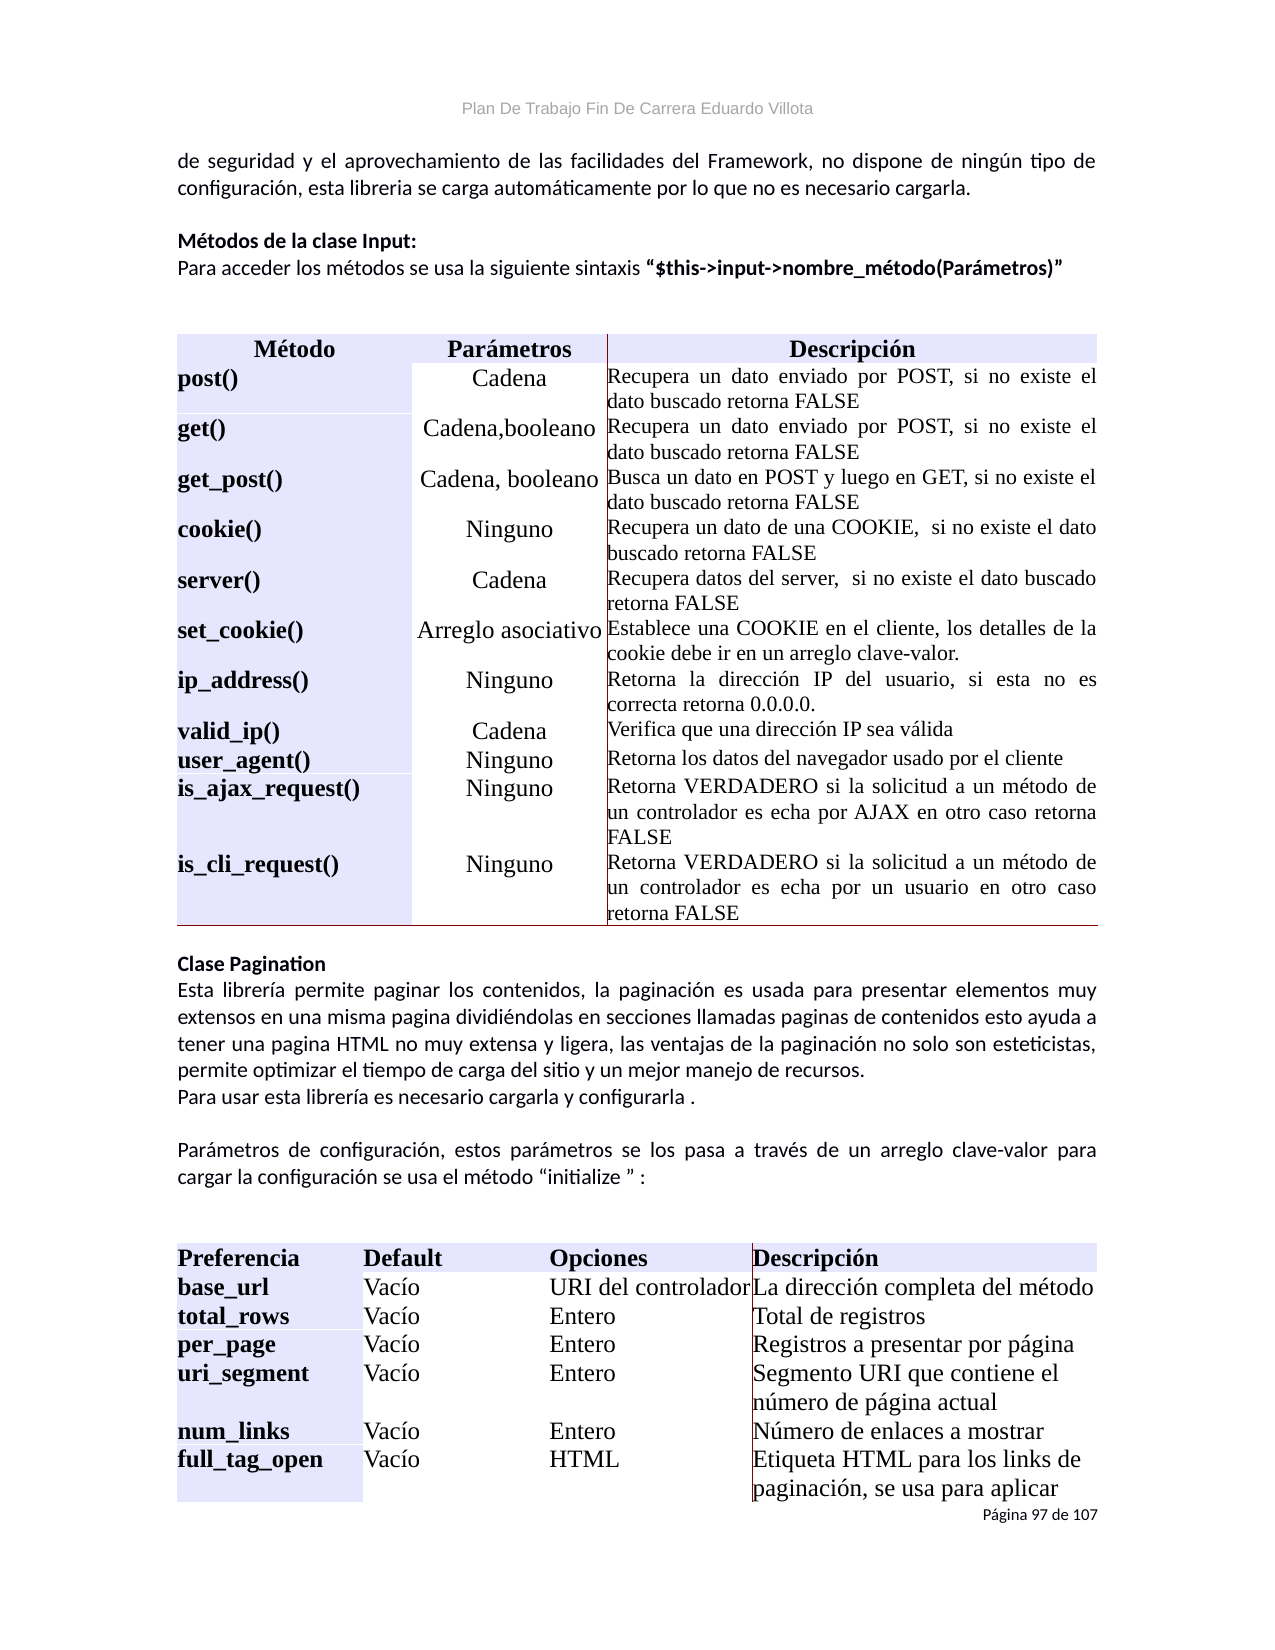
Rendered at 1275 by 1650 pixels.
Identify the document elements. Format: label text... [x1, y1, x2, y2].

table_header Descripción [753, 1243, 1097, 1272]
table_header Descripción [608, 334, 1097, 363]
table_cell valid_ip() [177, 716, 412, 745]
table_cell Recupera un dato enviado por POST, si no existe el dato buscado retorna FALSE [608, 414, 1097, 464]
text Parámetros de configuración, estos parámetros se los pasa a través de un arreglo clave-valor para cargar la configuración se usa el método “initialize ” : [177, 1137, 1098, 1190]
table_cell Ninguno [412, 745, 607, 773]
table_cell Registros a presentar por página [753, 1330, 1097, 1358]
table_cell base_url [177, 1272, 363, 1301]
table_cell Vacío [363, 1358, 549, 1416]
table_cell Entero [549, 1358, 752, 1416]
table_cell Cadena [412, 363, 607, 413]
table_cell get() [177, 414, 412, 464]
table_cell Vacío [363, 1301, 549, 1329]
table_cell Retorna la dirección IP del usuario, si esta no es correcta retorna 0.0.0.0. [608, 666, 1097, 716]
table_cell Cadena [412, 565, 607, 615]
table_cell total_rows [177, 1301, 363, 1329]
text de seguridad y el aprovechamiento de las facilidades del Framework, no dispone de ningún tipo de configuración, esta libreria se carga automáticamente por lo que no es necesario cargarla. [177, 148, 1098, 201]
table_cell post() [177, 363, 412, 413]
table_cell set_cookie() [177, 615, 412, 666]
table_header Opciones [549, 1243, 752, 1272]
table_cell Etiqueta HTML para los links de paginación, se usa para aplicar [753, 1445, 1097, 1502]
table_cell Retorna VERDADERO si la solicitud a un método de un controlador es echa por AJAX en otro caso retorna FALSE [608, 774, 1097, 849]
table_cell Vacío [363, 1330, 549, 1358]
table_cell is_ajax_request() [177, 774, 412, 849]
table_cell Cadena,booleano [412, 414, 607, 464]
table_cell server() [177, 565, 412, 615]
text Para acceder los métodos se usa la siguiente sintaxis “$this->input->nombre_método(Parámetros)” [177, 254, 1098, 281]
table_cell Recupera datos del server, si no existe el dato buscado retorna FALSE [608, 565, 1097, 615]
table_cell ip_address() [177, 666, 412, 716]
table_cell Establece una COOKIE en el cliente, los detalles de la cookie debe ir en un arreglo clave-valor. [608, 615, 1097, 666]
table_cell is_cli_request() [177, 849, 412, 925]
table_cell per_page [177, 1330, 363, 1358]
table_cell Vacío [363, 1272, 549, 1301]
table_cell Total de registros [753, 1301, 1097, 1329]
table_cell cookie() [177, 514, 412, 565]
table_cell uri_segment [177, 1358, 363, 1416]
table_cell Vacío [363, 1445, 549, 1502]
table_cell Ninguno [412, 514, 607, 565]
table_cell Ninguno [412, 774, 607, 849]
table_cell Ninguno [412, 849, 607, 925]
table_header Método [177, 334, 412, 363]
table_cell full_tag_open [177, 1445, 363, 1502]
table_cell Segmento URI que contiene el número de página actual [753, 1358, 1097, 1416]
text Esta librería permite paginar los contenidos, la paginación es usada para presentar elementos muy extensos en una misma pagina dividiéndolas en secciones llamadas paginas de contenidos esto ayuda a tener una pagina HTML no muy extensa y ligera, las ventajas de la paginación no solo son esteticistas, permite optimizar el tiempo de carga del sitio y un mejor manejo de recursos. [177, 977, 1098, 1083]
table_cell Vacío [363, 1416, 549, 1444]
table_cell num_links [177, 1416, 363, 1444]
table_header Parámetros [412, 334, 607, 363]
text Para usar esta librería es necesario cargarla y configurarla . [177, 1083, 1098, 1110]
table_cell Número de enlaces a mostrar [753, 1416, 1097, 1444]
table_cell Busca un dato en POST y luego en GET, si no existe el dato buscado retorna FALSE [608, 464, 1097, 514]
table_cell Retorna VERDADERO si la solicitud a un método de un controlador es echa por un usuario en otro caso retorna FALSE [608, 849, 1097, 925]
table_cell HTML [549, 1445, 752, 1502]
table_cell Arreglo asociativo [412, 615, 607, 666]
table_cell Cadena, booleano [412, 464, 607, 514]
table_cell Recupera un dato de una COOKIE, si no existe el dato buscado retorna FALSE [608, 514, 1097, 565]
table_cell La dirección completa del método [753, 1272, 1097, 1301]
table_cell Recupera un dato enviado por POST, si no existe el dato buscado retorna FALSE [608, 363, 1097, 413]
text Métodos de la clase Input: [177, 228, 1098, 254]
table_cell Verifica que una dirección IP sea válida [608, 716, 1097, 745]
table_cell URI del controlador [549, 1272, 752, 1301]
table_cell Entero [549, 1416, 752, 1444]
table_header Preferencia [177, 1243, 363, 1272]
table_header Default [363, 1243, 549, 1272]
table_cell user_agent() [177, 745, 412, 773]
table_cell Cadena [412, 716, 607, 745]
table_cell Retorna los datos del navegador usado por el cliente [608, 745, 1097, 773]
table_cell Ninguno [412, 666, 607, 716]
table_cell Entero [549, 1330, 752, 1358]
text Clase Pagination [177, 950, 1098, 977]
table_cell get_post() [177, 464, 412, 514]
table_cell Entero [549, 1301, 752, 1329]
